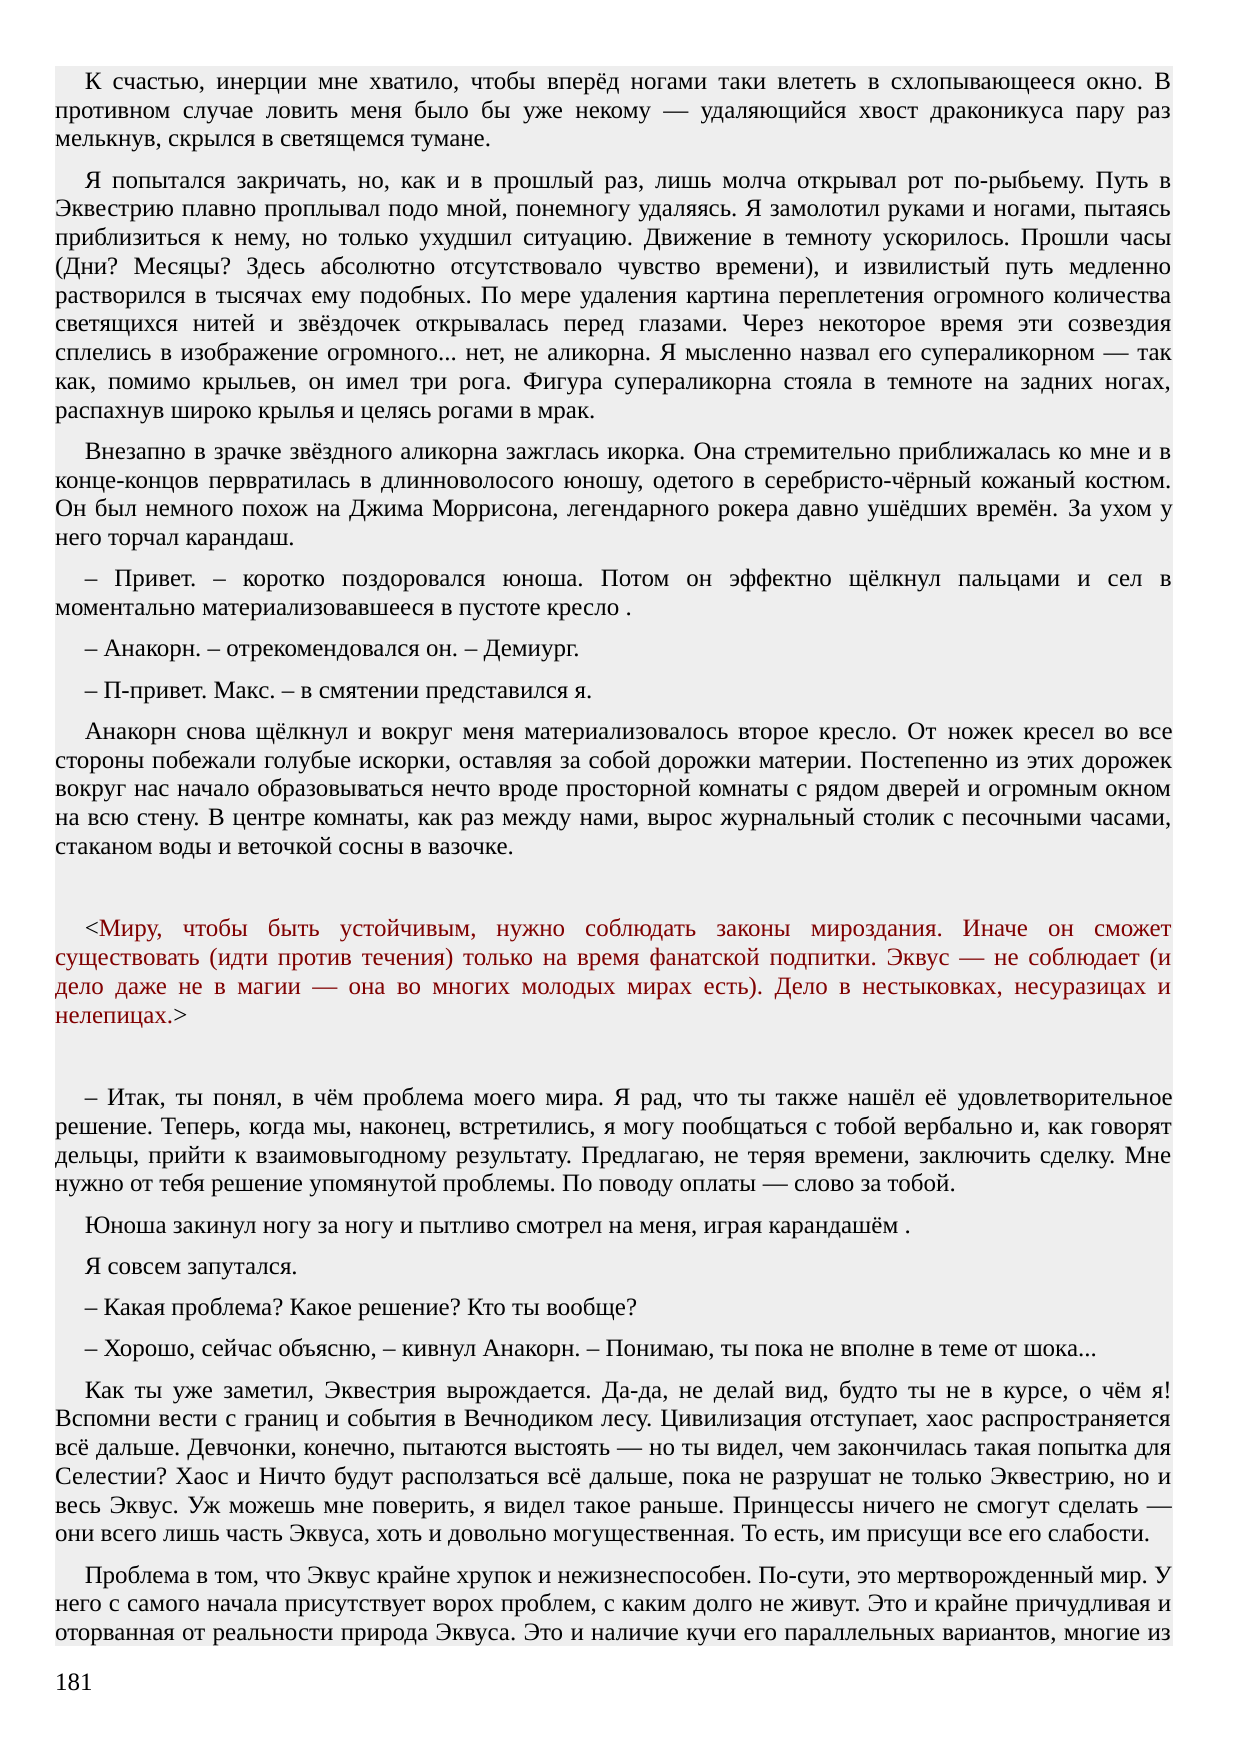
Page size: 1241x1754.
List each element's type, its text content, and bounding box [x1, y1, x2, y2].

text – П-привет. Макс. – в смятении представился я. [55, 675, 1173, 703]
text – Привет. – коротко поздоровался юноша. Потом он эффектно щёлкнул пальцами и сел в моментально материализовавшееся в пустоте кресло . [55, 563, 1173, 621]
text Юноша закинул ногу за ногу и пытливо смотрел на меня, играя карандашём . [55, 1210, 1173, 1238]
text Я попытался закричать, но, как и в прошлый раз, лишь молча открывал рот по-рыбьему. Путь в Эквестрию плавно проплывал подо мной, понемногу удаляясь. Я замолотил руками и ногами, пытаясь приблизиться к нему, но только ухудшил ситуацию. Движение в темноту ускорилось. Прошли часы (Дни? Месяцы? Здесь абсолютно отсутствовало чувство времени), и извилистый путь медленно растворился в тысячах ему подобных. По мере удаления картина переплетения огромного количества светящихся нитей и звёздочек открывалась перед глазами. Через некоторое время эти созвездия сплелись в изображение огромного... нет, не аликорна. Я мысленно назвал его супераликорном — так как, помимо крыльев, он имел три рога. Фигура супераликорна стояла в темноте на задних ногах, распахнув широко крылья и целясь рогами в мрак. [55, 165, 1173, 423]
text Внезапно в зрачке звёздного аликорна зажглась икорка. Она стремительно приближалась ко мне и в конце-концов первратилась в длинноволосого юношу, одетого в серебристо-чёрный кожаный костюм. Он был немного похож на Джима Моррисона, легендарного рокера давно ушёдших времён. За ухом у него торчал карандаш. [55, 436, 1173, 551]
text Как ты уже заметил, Эквестрия вырождается. Да-да, не делай вид, будто ты не в курсе, о чём я! Вспомни вести с границ и события в Вечнодиком лесу. Цивилизация отступает, хаос распространяется всё дальше. Девчонки, конечно, пытаются выстоять — но ты видел, чем закончилась такая попытка для Селестии? Хаос и Ничто будут расползаться всё дальше, пока не разрушат не только Эквестрию, но и весь Эквус. Уж можешь мне поверить, я видел такое раньше. Принцессы ничего не смогут сделать — они всего лишь часть Эквуса, хоть и довольно могущественная. То есть, им присущи все его слабости. [55, 1375, 1173, 1547]
text К счастью, инерции мне хватило, чтобы вперёд ногами таки влететь в схлопывающееся окно. В противном случае ловить меня было бы уже некому — удаляющийся хвост драконикуса пару раз мелькнув, скрылся в светящемся тумане. [55, 66, 1173, 152]
text – Какая проблема? Какое решение? Кто ты вообще? [55, 1292, 1173, 1321]
text – Итак, ты понял, в чём проблема моего мира. Я рад, что ты также нашёл её удовлетворительное решение. Теперь, когда мы, наконец, встретились, я могу пообщаться с тобой вербально и, как говорят дельцы, прийти к взаимовыгодному результату. Предлагаю, не теряя времени, заключить сделку. Мне нужно от тебя решение упомянутой проблемы. По поводу оплаты — слово за тобой. [55, 1082, 1173, 1197]
text Анакорн снова щёлкнул и вокруг меня материализовалось второе кресло. От ножек кресел во все стороны побежали голубые искорки, оставляя за собой дорожки материи. Постепенно из этих дорожек вокруг нас начало образовываться нечто вроде просторной комнаты с рядом дверей и огромным окном на всю стену. В центре комнаты, как раз между нами, вырос журнальный столик с песочными часами, стаканом воды и веточкой сосны в вазочке. [55, 716, 1173, 860]
text Проблема в том, что Эквус крайне хрупок и нежизнеспособен. По-сути, это мертворожденный мир. У него с самого начала присутствует ворох проблем, с каким долго не живут. Это и крайне причудливая и оторванная от реальности природа Эквуса. Это и наличие кучи его параллельных вариантов, многие из [55, 1560, 1173, 1646]
text – Хорошо, сейчас объясню, – кивнул Анакорн. – Понимаю, ты пока не вполне в теме от шока... [55, 1333, 1173, 1362]
text <Миру, чтобы быть устойчивым, нужно соблюдать законы мироздания. Иначе он сможет существовать (идти против течения) только на время фанатской подпитки. Эквус — не соблюдает (и дело даже не в магии — она во многих молодых мирах есть). Дело в нестыковках, несуразицах и нелепицах.> [55, 913, 1173, 1028]
text – Анакорн. – отрекомендовался он. – Демиург. [55, 633, 1173, 662]
text Я совсем запутался. [55, 1251, 1173, 1280]
